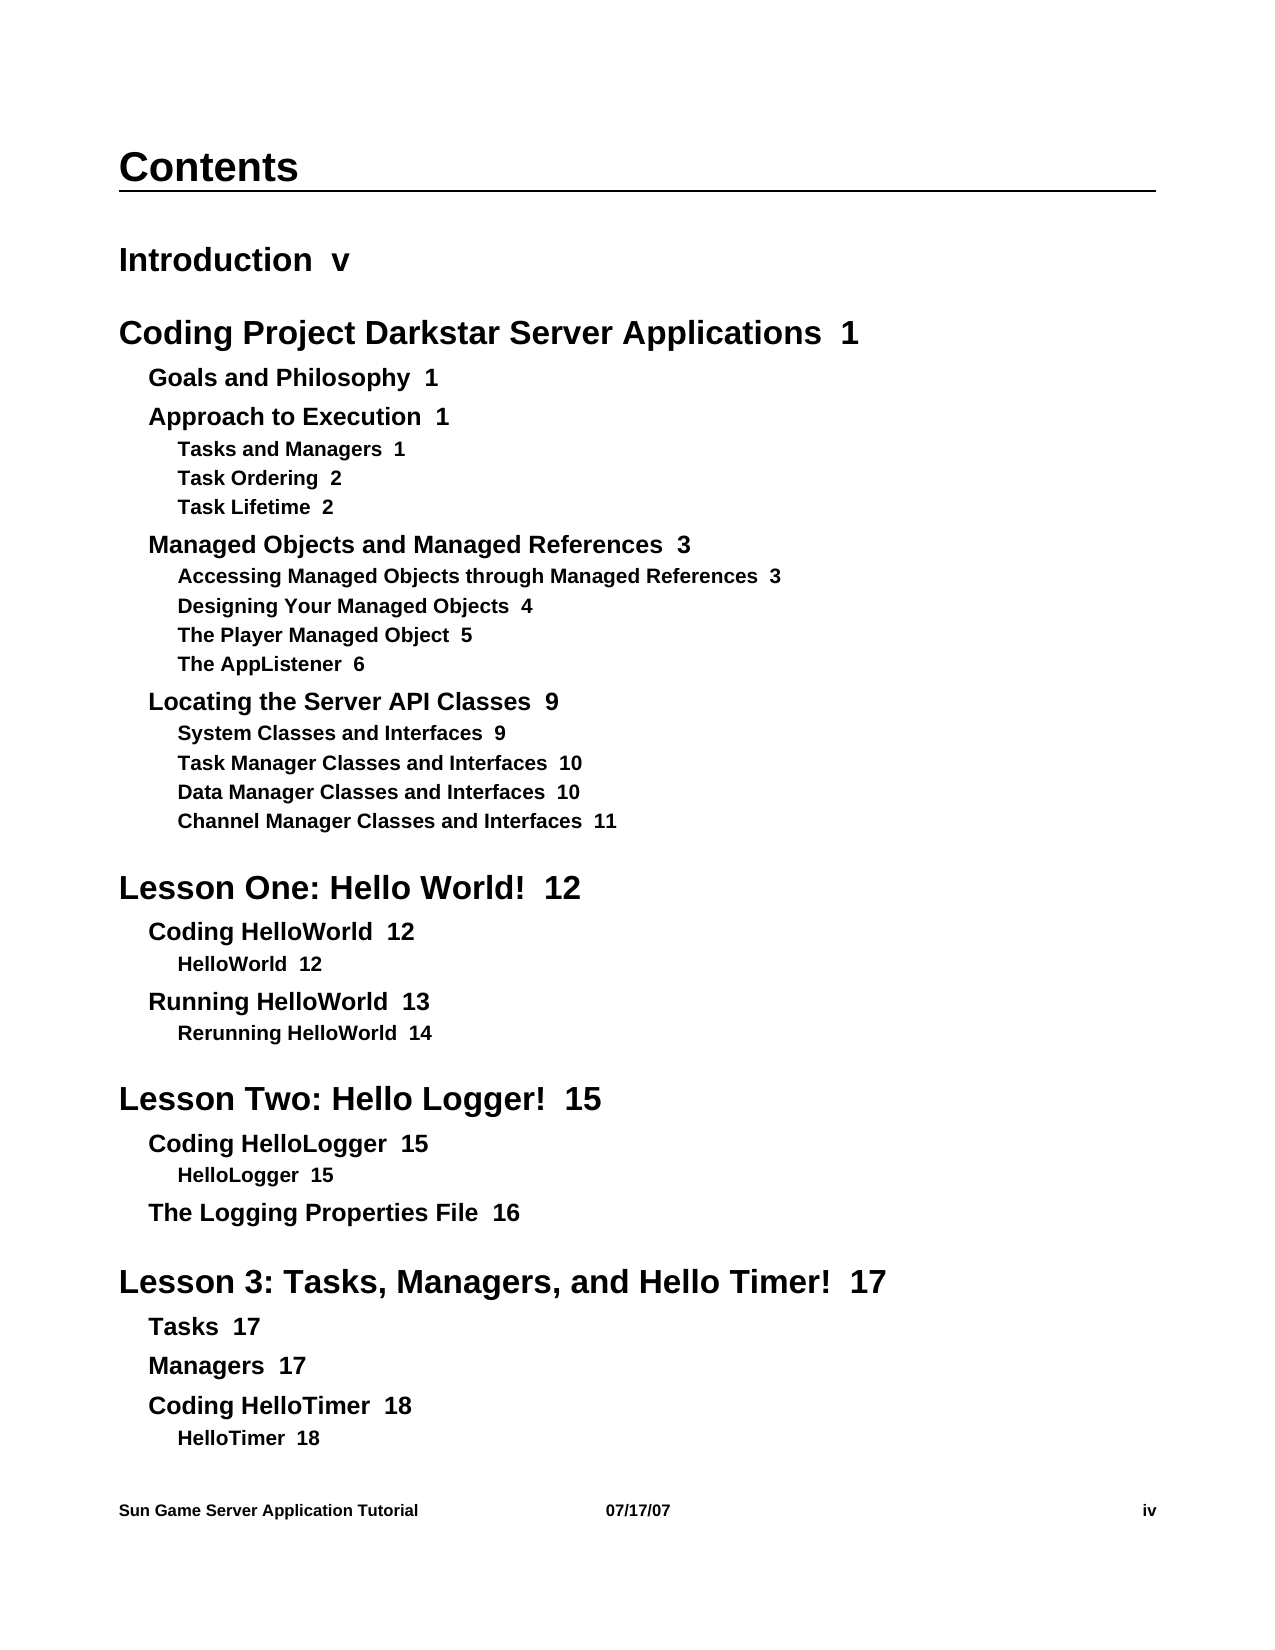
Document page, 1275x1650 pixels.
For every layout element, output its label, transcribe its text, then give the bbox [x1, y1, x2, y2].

text Managers 17 [148, 1352, 1156, 1380]
text Accessing Managed Objects through Managed References 3 [177, 565, 1156, 588]
text Rerunning HelloWorld 14 [177, 1021, 1156, 1044]
text Tasks and Managers 1 [177, 437, 1156, 460]
text Channel Manager Classes and Interfaces 11 [177, 810, 1156, 833]
text Locating the Server API Classes 9 [148, 688, 1156, 716]
subtitle Contents [118, 143, 1156, 192]
text Lesson Two: Hello Logger! 15 [118, 1081, 1156, 1118]
text Running HelloWorld 13 [148, 987, 1156, 1015]
text Coding Project Darkstar Server Applications 1 [118, 314, 1156, 351]
text HelloTimer 18 [177, 1426, 1156, 1449]
text The AppListener 6 [177, 653, 1156, 676]
text Tasks 17 [148, 1312, 1156, 1340]
text Approach to Execution 1 [148, 403, 1156, 431]
text Designing Your Managed Objects 4 [177, 594, 1156, 617]
text HelloLogger 15 [177, 1164, 1156, 1187]
text Task Manager Classes and Interfaces 10 [177, 751, 1156, 774]
text Lesson 3: Tasks, Managers, and Hello Timer! 17 [118, 1263, 1156, 1300]
text Coding HelloLogger 15 [148, 1130, 1156, 1158]
text Data Manager Classes and Interfaces 10 [177, 780, 1156, 804]
text Lesson One: Hello World! 12 [118, 869, 1156, 906]
text The Player Managed Object 5 [177, 623, 1156, 647]
text Coding HelloWorld 12 [148, 918, 1156, 946]
text HelloWorld 12 [177, 952, 1156, 975]
text Task Ordering 2 [177, 466, 1156, 490]
text Coding HelloTimer 18 [148, 1392, 1156, 1420]
text System Classes and Interfaces 9 [177, 722, 1156, 745]
text Goals and Philosophy 1 [148, 363, 1156, 391]
text Task Lifetime 2 [177, 496, 1156, 519]
text The Logging Properties File 16 [148, 1199, 1156, 1227]
text Introduction v [118, 241, 1156, 278]
text Managed Objects and Managed References 3 [148, 531, 1156, 559]
